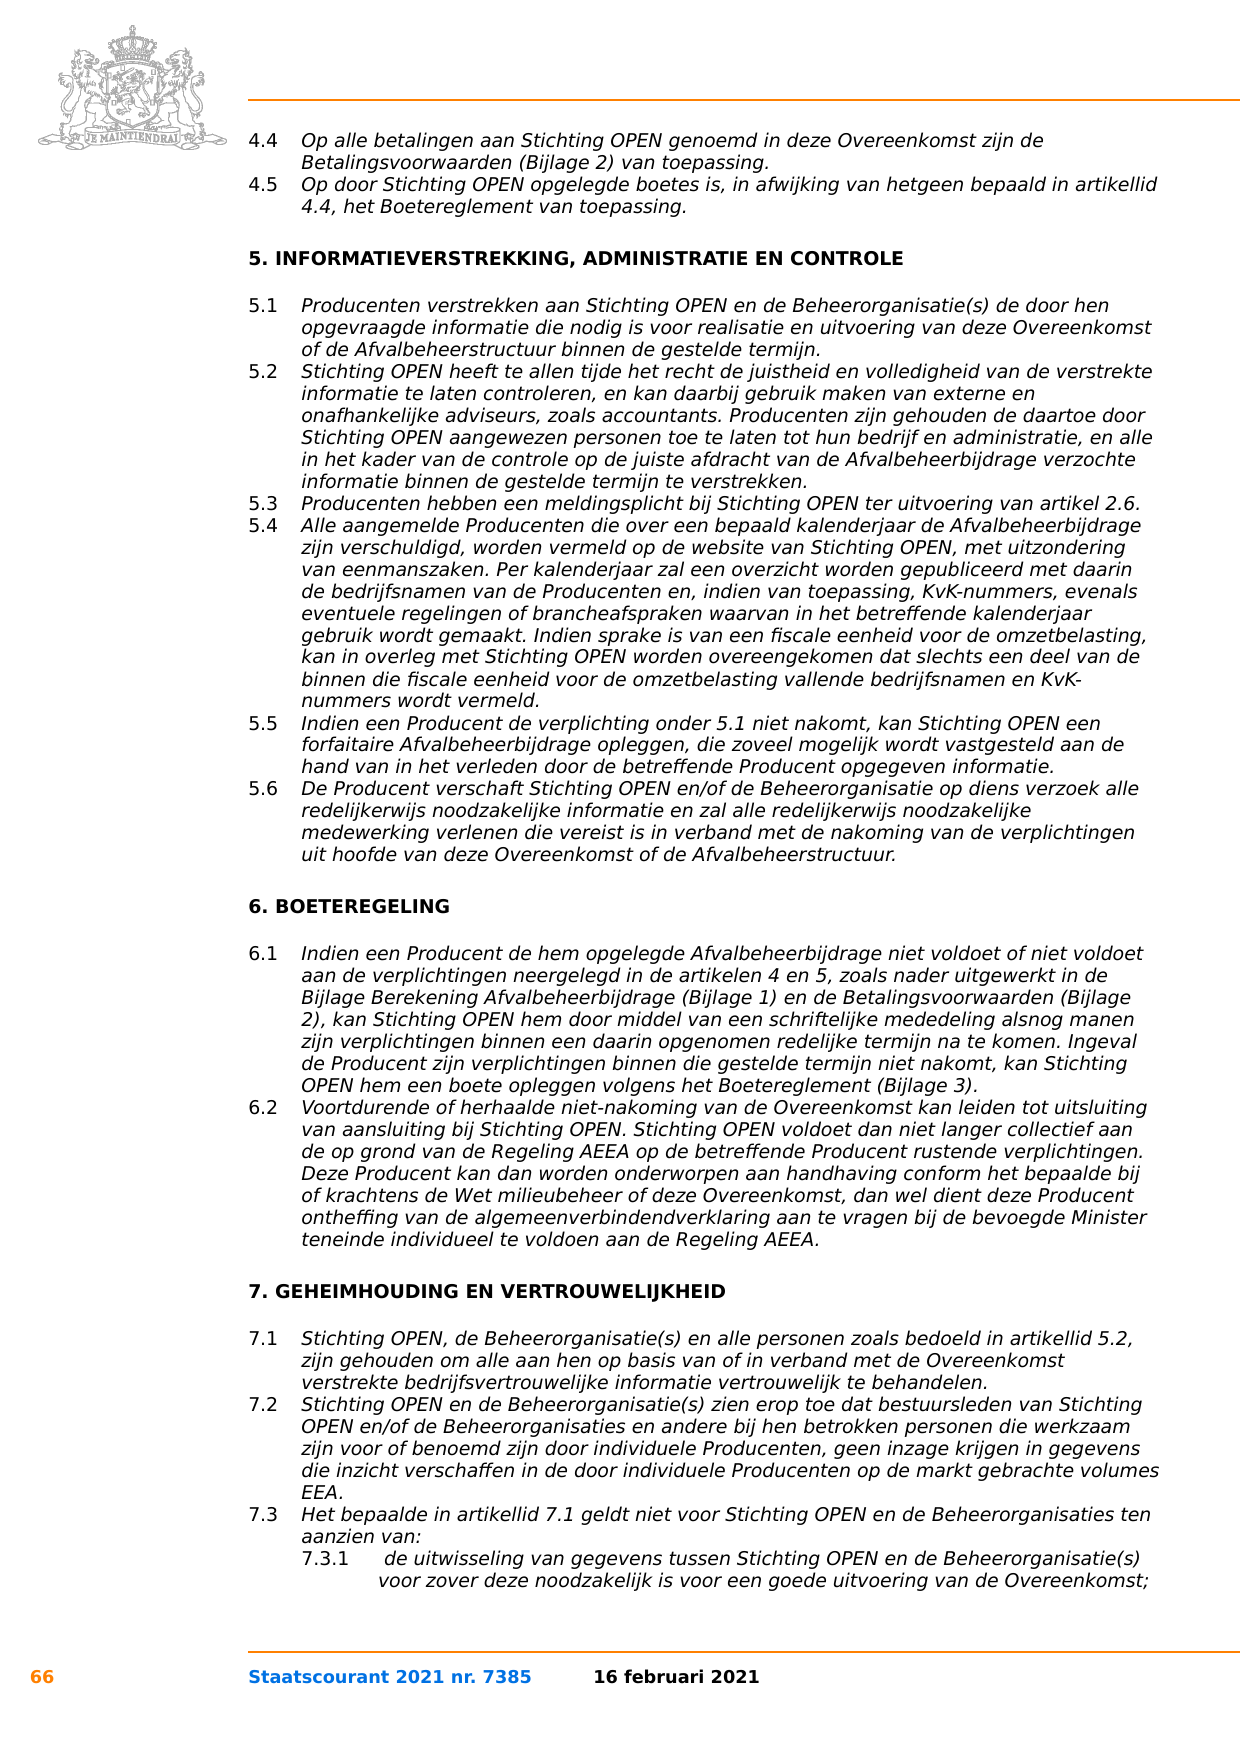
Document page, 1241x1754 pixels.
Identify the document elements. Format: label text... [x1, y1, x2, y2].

text 7.3.1 de uitwisseling van gegevens tussen Stichting OPEN en de Beheerorganisatie(s) voor zover deze noodzakelijk is voor een goede uitvoering van de Overeenkomst; [301, 1548, 1163, 1592]
text 7.3 Het bepaalde in artikellid 7.1 geldt niet voor Stichting OPEN en de Beheerorganisaties ten aanzien van: [248, 1504, 1163, 1548]
picture [38, 25, 227, 150]
text 4.4 Op alle betalingen aan Stichting OPEN genoemd in deze Overeenkomst zijn de Betalingsvoorwaarden (Bijlage 2) van toepassing. [248, 130, 1163, 174]
text 5.3 Producenten hebben een meldingsplicht bij Stichting OPEN ter uitvoering van artikel 2.6. [248, 493, 1163, 514]
subtitle 7. GEHEIMHOUDING EN VERTROUWELIJKHEID [248, 1281, 1163, 1303]
text 5.1 Producenten verstrekken aan Stichting OPEN en de Beheerorganisatie(s) de door hen opgevraagde informatie die nodig is voor realisatie en uitvoering van deze Overeenkomst of de Afvalbeheerstructuur binnen de gestelde termijn. [248, 295, 1163, 361]
subtitle 5. INFORMATIEVERSTREKKING, ADMINISTRATIE EN CONTROLE [248, 248, 1163, 270]
text 5.6 De Producent verschaft Stichting OPEN en/of de Beheerorganisatie op diens verzoek alle redelijkerwijs noodzakelijke informatie en zal alle redelijkerwijs noodzakelijke medewerking verlenen die vereist is in verband met de nakoming van de verplichtingen uit hoofde van deze Overeenkomst of de Afvalbeheerstructuur. [248, 778, 1163, 866]
text 7.1 Stichting OPEN, de Beheerorganisatie(s) en alle personen zoals bedoeld in artikellid 5.2, zijn gehouden om alle aan hen op basis van of in verband met de Overeenkomst verstrekte bedrijfsvertrouwelijke informatie vertrouwelijk te behandelen. [248, 1328, 1163, 1394]
text 6.1 Indien een Producent de hem opgelegde Afvalbeheerbijdrage niet voldoet of niet voldoet aan de verplichtingen neergelegd in de artikelen 4 en 5, zoals nader uitgewerkt in de Bijlage Berekening Afvalbeheerbijdrage (Bijlage 1) en de Betalingsvoorwaarden (Bijlage 2), kan Stichting OPEN hem door middel van een schriftelijke mededeling alsnog manen zijn verplichtingen binnen een daarin opgenomen redelijke termijn na te komen. Ingeval de Producent zijn verplichtingen binnen die gestelde termijn niet nakomt, kan Stichting OPEN hem een boete opleggen volgens het Boetereglement (Bijlage 3). [248, 943, 1163, 1097]
text 5.5 Indien een Producent de verplichting onder 5.1 niet nakomt, kan Stichting OPEN een forfaitaire Afvalbeheerbijdrage opleggen, die zoveel mogelijk wordt vastgesteld aan de hand van in het verleden door de betreffende Producent opgegeven informatie. [248, 712, 1163, 778]
text 7.2 Stichting OPEN en de Beheerorganisatie(s) zien erop toe dat bestuursleden van Stichting OPEN en/of de Beheerorganisaties en andere bij hen betrokken personen die werkzaam zijn voor of benoemd zijn door individuele Producenten, geen inzage krijgen in gegevens die inzicht verschaffen in de door individuele Producenten op de markt gebrachte volumes EEA. [248, 1394, 1163, 1504]
text 6.2 Voortdurende of herhaalde niet-nakoming van de Overeenkomst kan leiden tot uitsluiting van aansluiting bij Stichting OPEN. Stichting OPEN voldoet dan niet langer collectief aan de op grond van de Regeling AEEA op de betreffende Producent rustende verplichtingen. Deze Producent kan dan worden onderworpen aan handhaving conform het bepaalde bij of krachtens de Wet milieubeheer of deze Overeenkomst, dan wel dient deze Producent ontheffing van de algemeenverbindendverklaring aan te vragen bij de bevoegde Minister teneinde individueel te voldoen aan de Regeling AEEA. [248, 1097, 1163, 1251]
subtitle 6. BOETEREGELING [248, 896, 1163, 918]
text 5.2 Stichting OPEN heeft te allen tijde het recht de juistheid en volledigheid van de verstrekte informatie te laten controleren, en kan daarbij gebruik maken van externe en onafhankelijke adviseurs, zoals accountants. Producenten zijn gehouden de daartoe door Stichting OPEN aangewezen personen toe te laten tot hun bedrijf en administratie, en alle in het kader van de controle op de juiste afdracht van de Afvalbeheerbijdrage verzochte informatie binnen de gestelde termijn te verstrekken. [248, 361, 1163, 493]
text 5.4 Alle aangemelde Producenten die over een bepaald kalenderjaar de Afvalbeheerbijdrage zijn verschuldigd, worden vermeld op de website van Stichting OPEN, met uitzondering van eenmanszaken. Per kalenderjaar zal een overzicht worden gepubliceerd met daarin de bedrijfsnamen van de Producenten en, indien van toepassing, KvK-nummers, evenals eventuele regelingen of brancheafspraken waarvan in het betreffende kalenderjaar gebruik wordt gemaakt. Indien sprake is van een fiscale eenheid voor de omzetbelasting, kan in overleg met Stichting OPEN worden overeengekomen dat slechts een deel van de binnen die fiscale eenheid voor de omzetbelasting vallende bedrijfsnamen en KvK-nummers wordt vermeld. [248, 514, 1163, 712]
text 4.5 Op door Stichting OPEN opgelegde boetes is, in afwijking van hetgeen bepaald in artikellid 4.4, het Boetereglement van toepassing. [248, 174, 1163, 218]
